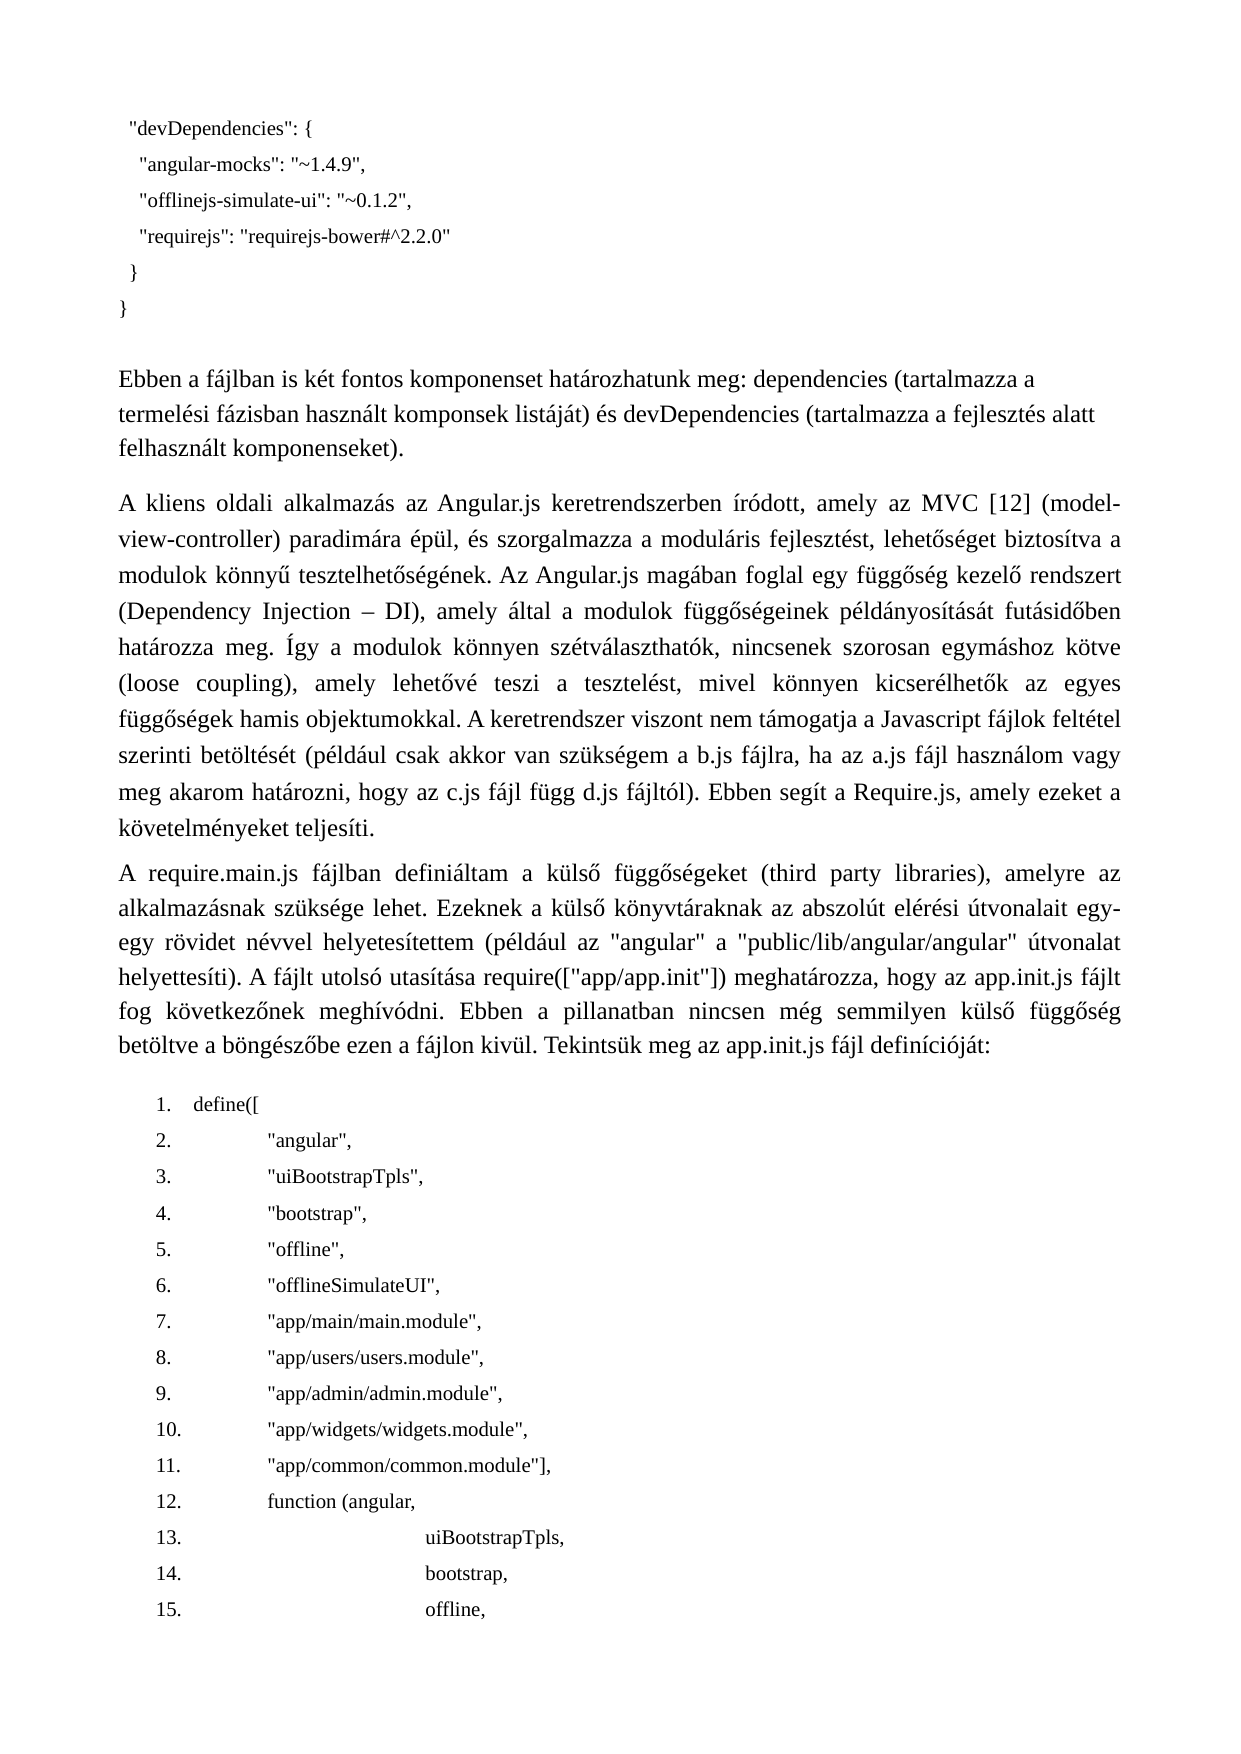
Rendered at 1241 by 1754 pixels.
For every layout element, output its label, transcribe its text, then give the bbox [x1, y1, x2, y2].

list offline, [156, 1600, 1122, 1621]
list "app/main/main.module", [156, 1311, 1122, 1332]
list "angular", [156, 1131, 1122, 1152]
list "app/common/common.module"], [156, 1456, 1122, 1477]
list "offline", [156, 1239, 1122, 1260]
list "uiBootstrapTpls", [156, 1167, 1122, 1188]
text A kliens oldali alkalmazás az Angular.js keretrendszerben íródott, amely az MVC [12] (model-view-controller) paradimára épül, és szorgalmazza a moduláris fejlesztést, lehetőséget biztosítva a modulok könnyű tesztelhetőségének. Az Angular.js magában foglal egy függőség kezelő rendszert (Dependency Injection – DI), amely által a modulok függőségeinek példányosítását futásidőben határozza meg. Így a modulok könnyen szétválaszthatók, nincsenek szorosan egymáshoz kötve (loose coupling), amely lehetővé teszi a tesztelést, mivel könnyen kicserélhetők az egyes függőségek hamis objektumokkal. A keretrendszer viszont nem támogatja a Javascript fájlok feltétel szerinti betöltését (például csak akkor van szükségem a b.js fájlra, ha az a.js fájl használom vagy meg akarom határozni, hogy az c.js fájl függ d.js fájltól). Ebben segít a Require.js, amely ezeket a követelményeket teljesíti. [118, 483, 1122, 843]
list bootstrap, [156, 1564, 1122, 1585]
title Ebben a fájlban is két fontos komponenset határozhatunk meg: dependencies (tartalmazza a termelési fázisban használt komponsek listáját) és devDependencies (tartalmazza a fejlesztés alatt felhasznált komponenseket). [118, 364, 1122, 462]
list uiBootstrapTpls, [156, 1528, 1122, 1549]
list "offlineSimulateUI", [156, 1275, 1122, 1296]
list define([ [156, 1095, 1122, 1116]
text } [118, 262, 1122, 283]
text "offlinejs-simulate-ui": "~0.1.2", [118, 190, 1122, 211]
list "app/users/users.module", [156, 1347, 1122, 1368]
list "app/widgets/widgets.module", [156, 1419, 1122, 1441]
list "app/admin/admin.module", [156, 1383, 1122, 1404]
list function (angular, [156, 1492, 1122, 1513]
title A require.main.js fájlban definiáltam a külső függőségeket (third party libraries), amelyre az alkalmazásnak szüksége lehet. Ezeknek a külső könyvtáraknak az abszolút elérési útvonalait egy-egy rövidet névvel helyetesítettem (például az "angular" a "public/lib/angular/angular" útvonalat helyettesíti). A fájlt utolsó utasítása require(["app/app.init"]) meghatározza, hogy az app.init.js fájlt fog következőnek meghívódni. Ebben a pillanatban nincsen még semmilyen külső függőség betöltve a böngészőbe ezen a fájlon kivül. Tekintsük meg az app.init.js fájl definícióját: [118, 858, 1122, 1059]
text } [118, 298, 1122, 319]
text "devDependencies": { [118, 118, 1122, 139]
text "requirejs": "requirejs-bower#^2.2.0" [118, 226, 1122, 247]
list "bootstrap", [156, 1203, 1122, 1224]
text "angular-mocks": "~1.4.9", [118, 154, 1122, 175]
